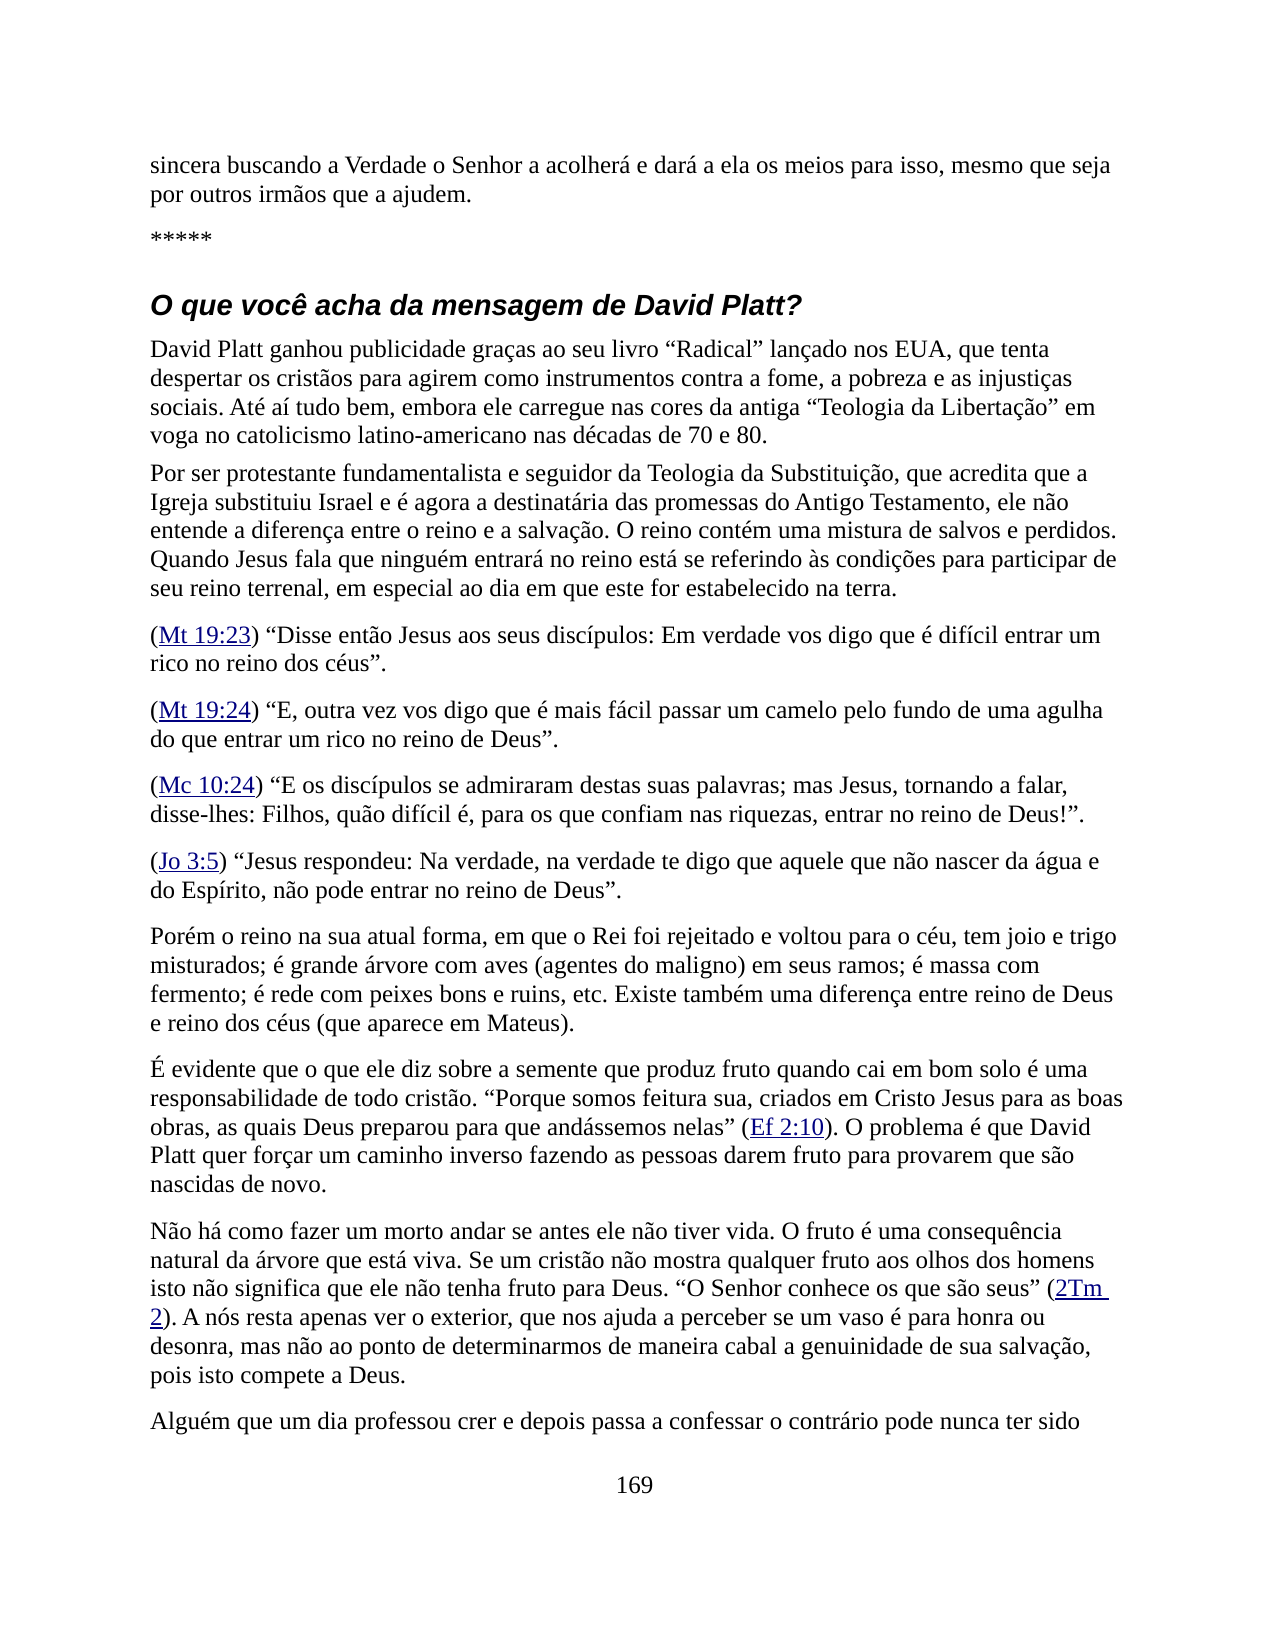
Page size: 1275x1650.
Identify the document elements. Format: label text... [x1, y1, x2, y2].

text (Jo 3:5) “Jesus respondeu: Na verdade, na verdade te digo que aquele que não nascer da água e do Espírito, não pode entrar no reino de Deus”. [150, 846, 1125, 903]
text É evidente que o que ele diz sobre a semente que produz fruto quando cai em bom solo é uma responsabilidade de todo cristão. “Porque somos feitura sua, criados em Cristo Jesus para as boas obras, as quais Deus preparou para que andássemos nelas” (Ef 2:10). O problema é que David Platt quer forçar um caminho inverso fazendo as pessoas darem fruto para provarem que são nascidas de novo. [150, 1054, 1125, 1198]
text David Platt ganhou publicidade graças ao seu livro “Radical” lançado nos EUA, que tenta despertar os cristãos para agirem como instrumentos contra a fome, a pobreza e as injustiças sociais. Até aí tudo bem, embora ele carregue nas cores da antiga “Teologia da Libertação” em voga no catolicismo latino-americano nas décadas de 70 e 80. [150, 334, 1125, 449]
text Alguém que um dia professou crer e depois passa a confessar o contrário pode nunca ter sido [150, 1406, 1125, 1435]
text (Mt 19:24) “E, outra vez vos digo que é mais fácil passar um camelo pelo fundo de uma agulha do que entrar um rico no reino de Deus”. [150, 695, 1125, 753]
text Não há como fazer um morto andar se antes ele não tiver vida. O fruto é uma consequência natural da árvore que está viva. Se um cristão não mostra qualquer fruto aos olhos dos homens isto não significa que ele não tenha fruto para Deus. “O Senhor conhece os que são seus” (2Tm 2). A nós resta apenas ver o exterior, que nos ajuda a perceber se um vaso é para honra ou desonra, mas não ao ponto de determinarmos de maneira cabal a genuinidade de sua salvação, pois isto compete a Deus. [150, 1216, 1125, 1388]
subtitle O que você acha da mensagem de David Platt? [150, 288, 1125, 322]
text Por ser protestante fundamentalista e seguidor da Teologia da Substituição, que acredita que a Igreja substituiu Israel e é agora a destinatária das promessas do Antigo Testamento, ele não entende a diferença entre o reino e a salvação. O reino contém uma mistura de salvos e perdidos. Quando Jesus fala que ninguém entrará no reino está se referindo às condições para participar de seu reino terrenal, em especial ao dia em que este for estabelecido na terra. [150, 458, 1125, 602]
text Porém o reino na sua atual forma, em que o Rei foi rejeitado e voltou para o céu, tem joio e trigo misturados; é grande árvore com aves (agentes do maligno) em seus ramos; é massa com fermento; é rede com peixes bons e ruins, etc. Existe também uma diferença entre reino de Deus e reino dos céus (que aparece em Mateus). [150, 921, 1125, 1036]
text (Mt 19:23) “Disse então Jesus aos seus discípulos: Em verdade vos digo que é difícil entrar um rico no reino dos céus”. [150, 620, 1125, 677]
text sincera buscando a Verdade o Senhor a acolherá e dará a ela os meios para isso, mesmo que seja por outros irmãos que a ajudem. [150, 150, 1125, 207]
text (Mc 10:24) “E os discípulos se admiraram destas suas palavras; mas Jesus, tornando a falar, disse-lhes: Filhos, quão difícil é, para os que confiam nas riquezas, entrar no reino de Deus!”. [150, 771, 1125, 828]
text ***** [150, 225, 1125, 254]
